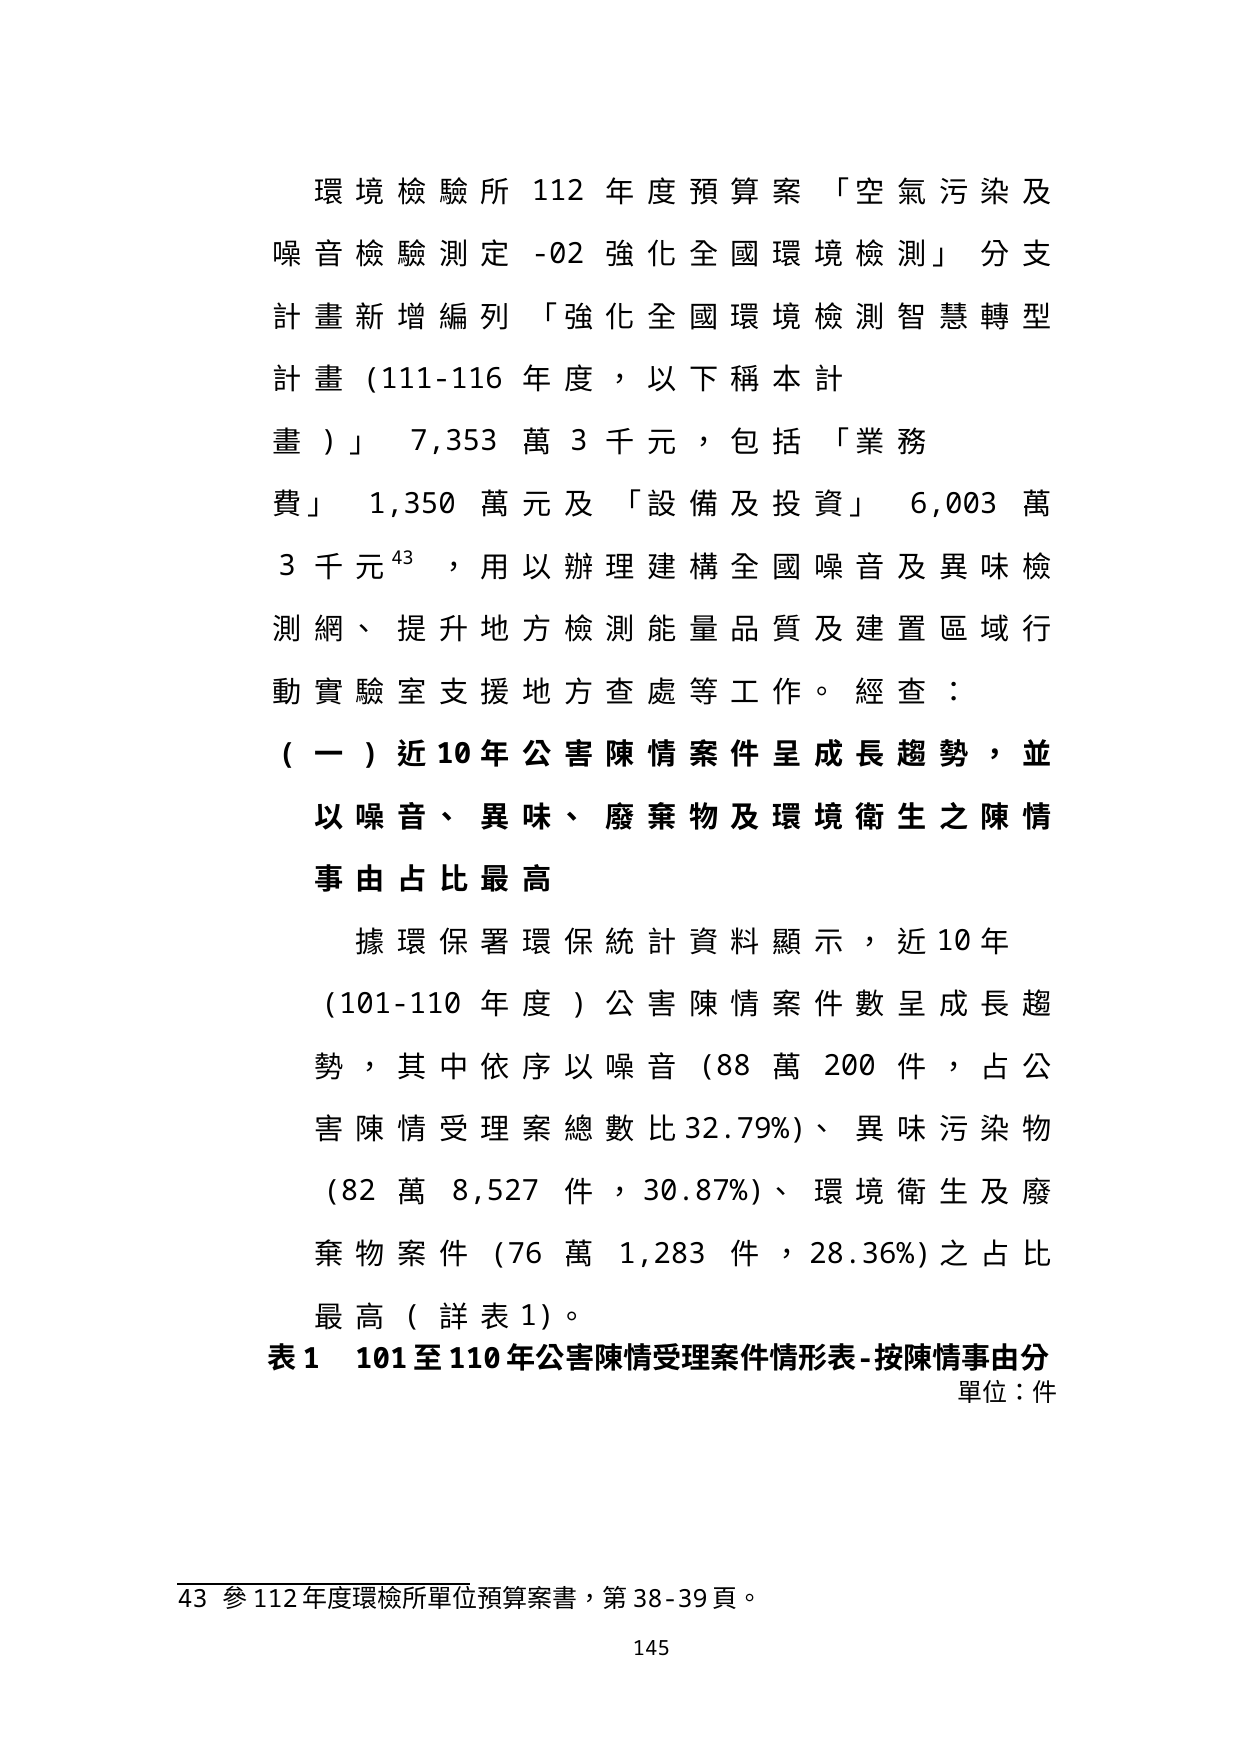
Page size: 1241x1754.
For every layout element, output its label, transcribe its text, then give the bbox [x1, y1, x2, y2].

text 環境檢驗所112年度預算案「空氣污染及噪音檢驗測定-02強化全國環境檢測」分支計畫新增編列「強化全國環境檢測智慧轉型計畫(111-116年度，以下稱本計畫)」7,353萬3千元，包括「業務費」1,350萬元及「設備及投資」6,003萬3千元，用以辦理建構全國噪音及異味檢測網、提升地方檢測能量品質及建置區域行動實驗室支援地方查處等工作。經查： [242, 148, 1058, 710]
text 表1 101至110年公害陳情受理案件情形表-按陳情事由分 [267, 1335, 1058, 1377]
text 據環保署環保統計資料顯示，近10年(101-110年度)公害陳情案件數呈成長趨勢，其中依序以噪音(88萬200件，占公害陳情受理案總數比32.79%)、異味污染物(82萬8,527件，30.87%)、環境衛生及廢棄物案件(76萬1,283件，28.36%)之占比最高(詳表1)。 [271, 898, 1058, 1335]
text (一)近10年公害陳情案件呈成長趨勢，並以噪音、異味、廢棄物及環境衛生之陳情事由占比最高 [242, 710, 1058, 898]
text 單位：件 [267, 1377, 1058, 1408]
text 參112年度環檢所單位預算案書，第38-39頁。 [177, 1584, 1063, 1613]
